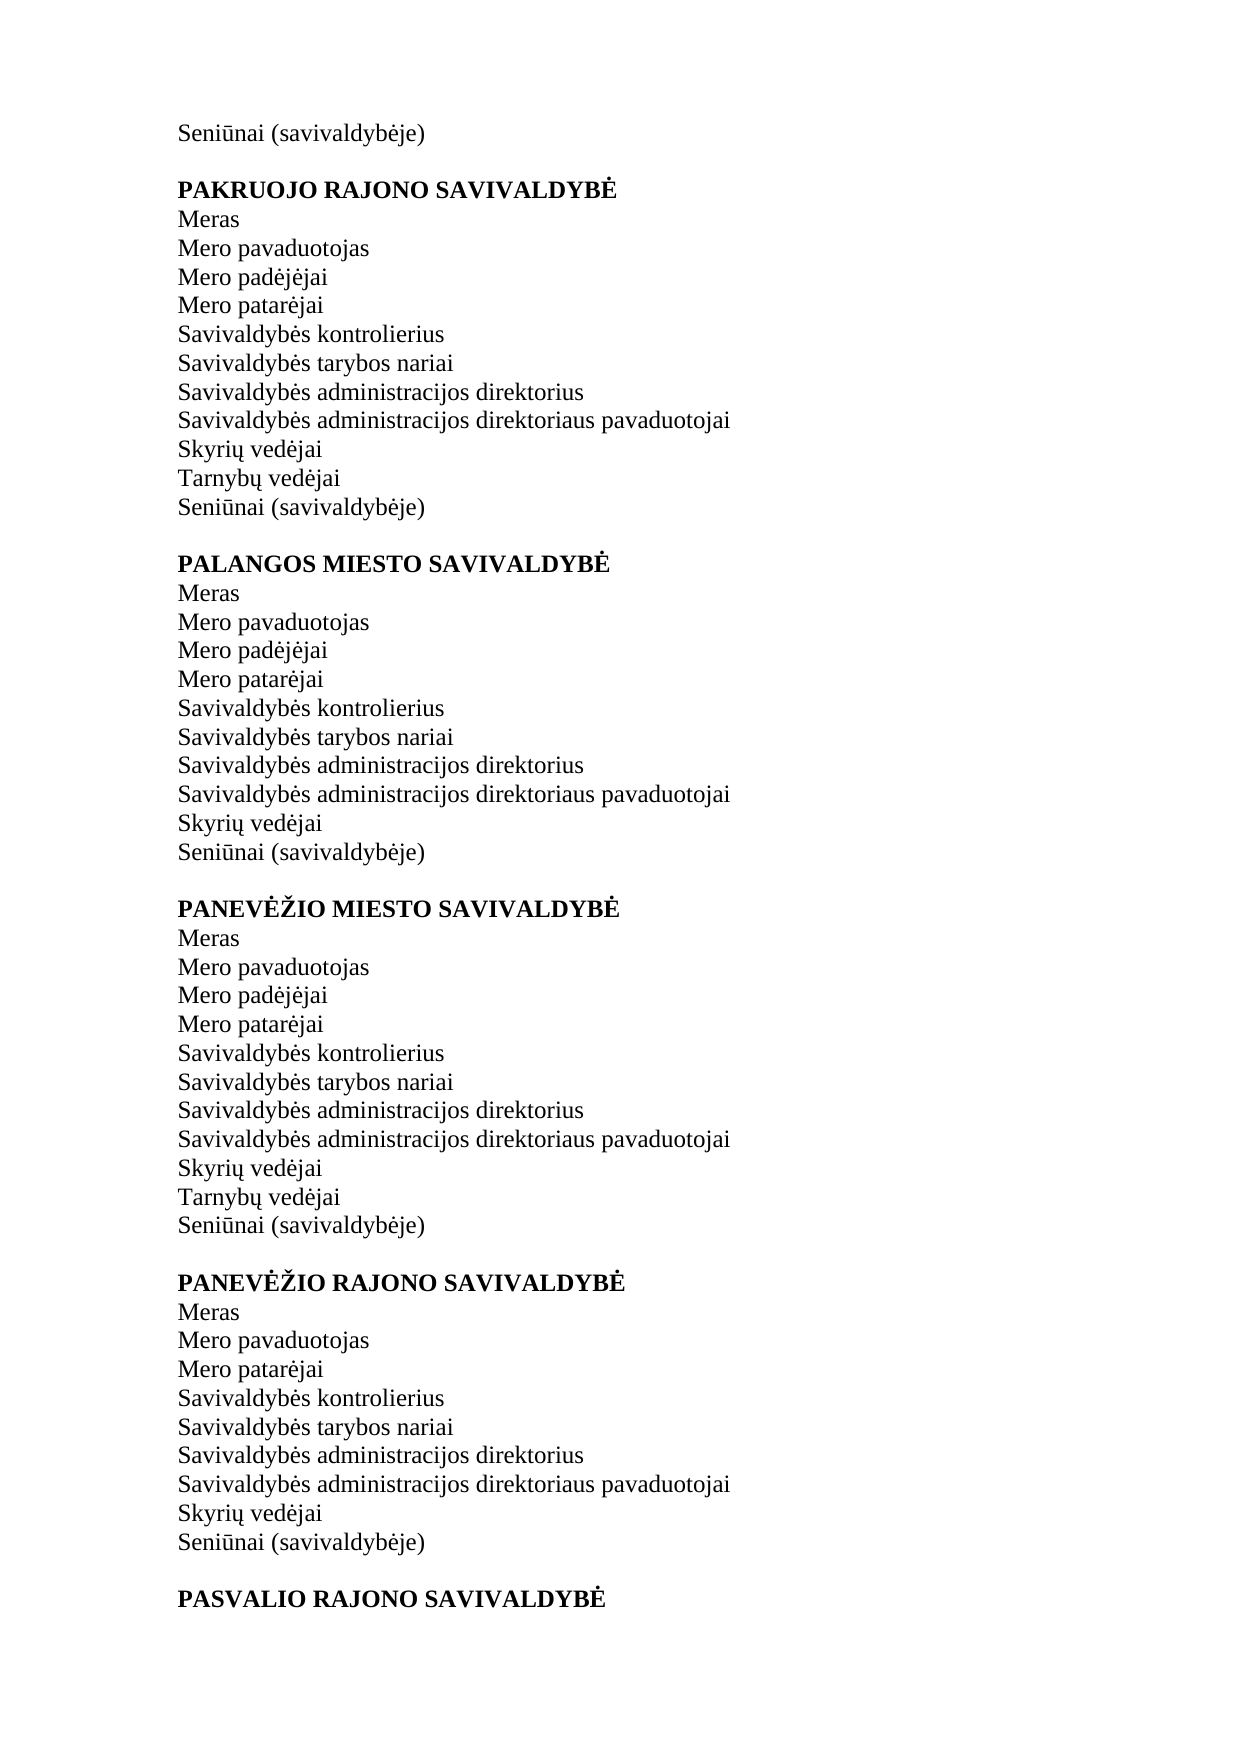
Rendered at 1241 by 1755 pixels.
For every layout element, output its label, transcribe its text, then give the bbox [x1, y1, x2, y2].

text Savivaldybės administracijos direktoriaus pavaduotojai [177, 406, 1122, 434]
text Savivaldybės kontrolierius [177, 319, 1122, 348]
text Skyrių vedėjai [177, 808, 1122, 837]
text Mero patarėjai [177, 291, 1122, 319]
text Mero pavaduotojas [177, 233, 1122, 262]
text Tarnybų vedėjai [177, 1182, 1122, 1211]
text Seniūnai (savivaldybėje) [177, 837, 1122, 866]
text Savivaldybės kontrolierius [177, 1038, 1122, 1067]
text Savivaldybės administracijos direktorius [177, 377, 1122, 406]
text Savivaldybės administracijos direktorius [177, 1096, 1122, 1124]
text Savivaldybės kontrolierius [177, 693, 1122, 722]
text Tarnybų vedėjai [177, 463, 1122, 492]
text Seniūnai (savivaldybėje) [177, 492, 1122, 521]
text Skyrių vedėjai [177, 1153, 1122, 1182]
text Savivaldybės administracijos direktoriaus pavaduotojai [177, 1469, 1122, 1498]
text Savivaldybės tarybos nariai [177, 348, 1122, 377]
text Meras [177, 923, 1122, 952]
text Savivaldybės tarybos nariai [177, 722, 1122, 751]
text PANEVĖŽIO RAJONO SAVIVALDYBĖ [177, 1268, 1122, 1297]
text PAKRUOJO RAJONO SAVIVALDYBĖ [177, 176, 1122, 204]
text Meras [177, 578, 1122, 607]
text Meras [177, 1297, 1122, 1326]
text Savivaldybės tarybos nariai [177, 1067, 1122, 1096]
text Savivaldybės administracijos direktoriaus pavaduotojai [177, 1124, 1122, 1153]
text Mero padėjėjai [177, 636, 1122, 664]
text PALANGOS MIESTO SAVIVALDYBĖ [177, 549, 1122, 578]
text Mero padėjėjai [177, 262, 1122, 291]
text Seniūnai (savivaldybėje) [177, 1211, 1122, 1239]
text Mero pavaduotojas [177, 607, 1122, 636]
text Seniūnai (savivaldybėje) [177, 1527, 1122, 1556]
text PASVALIO RAJONO SAVIVALDYBĖ [177, 1584, 1122, 1613]
text PANEVĖŽIO MIESTO SAVIVALDYBĖ [177, 894, 1122, 923]
text Skyrių vedėjai [177, 1498, 1122, 1527]
text Mero pavaduotojas [177, 1326, 1122, 1354]
text Mero padėjėjai [177, 981, 1122, 1009]
text Mero patarėjai [177, 664, 1122, 693]
text Meras [177, 204, 1122, 233]
text Savivaldybės administracijos direktoriaus pavaduotojai [177, 779, 1122, 808]
text Savivaldybės administracijos direktorius [177, 1441, 1122, 1469]
text Seniūnai (savivaldybėje) [177, 118, 1122, 147]
text Savivaldybės kontrolierius [177, 1383, 1122, 1412]
text Mero patarėjai [177, 1354, 1122, 1383]
text Skyrių vedėjai [177, 434, 1122, 463]
text Savivaldybės tarybos nariai [177, 1412, 1122, 1441]
text Mero pavaduotojas [177, 952, 1122, 981]
text Savivaldybės administracijos direktorius [177, 751, 1122, 779]
text Mero patarėjai [177, 1009, 1122, 1038]
